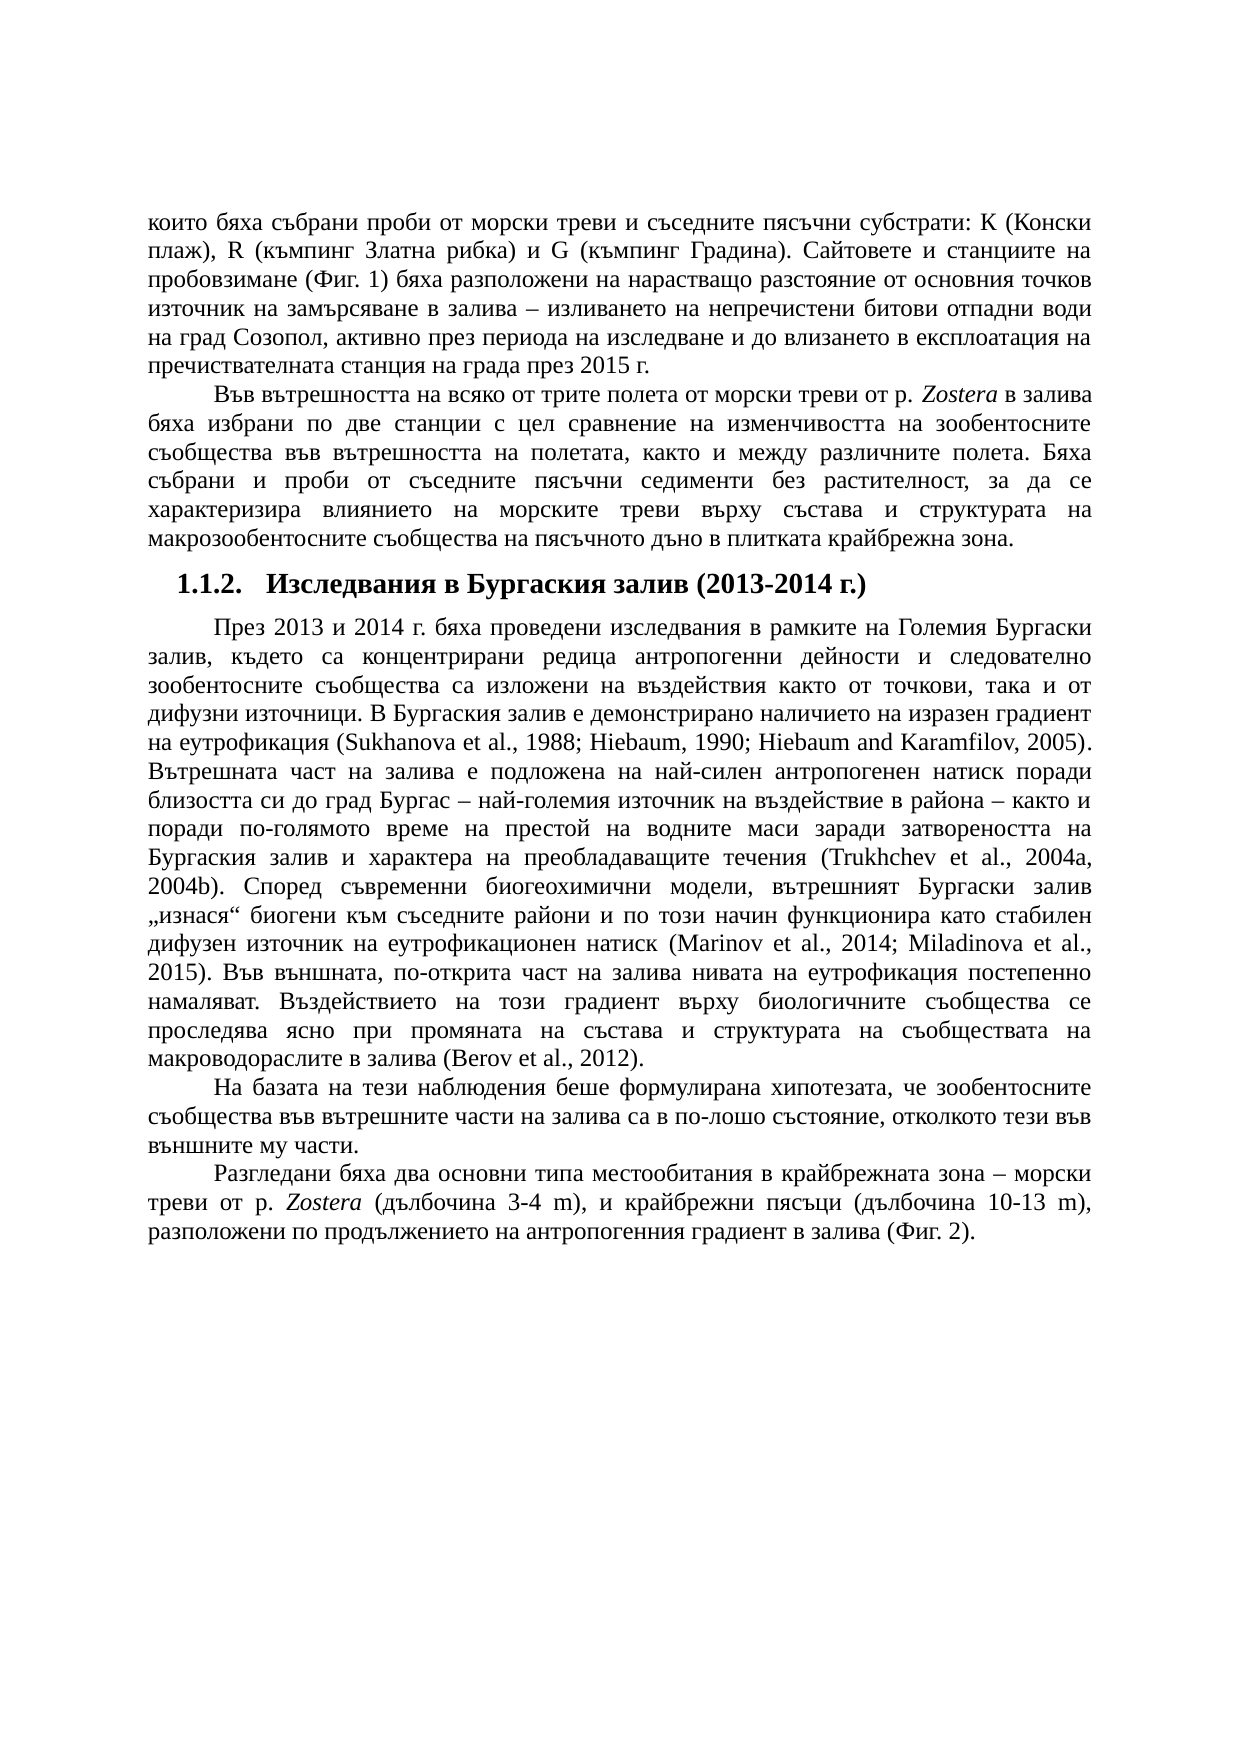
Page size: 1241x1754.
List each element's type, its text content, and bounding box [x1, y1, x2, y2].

text които бяха събрани проби от морски треви и съседните пясъчни субстрати: К (Конски плаж), R (къмпинг Златна рибка) и G (къмпинг Градина). Сайтовете и станциите на пробовзимане (Фиг. 1) бяха разположени на нарастващо разстояние от основния точков източник на замърсяване в залива – изливането на непречистени битови отпадни води на град Созопол, активно през периода на изследване и до влизането в експлоатация на пречиствателната станция на града през 2015 г. [148, 207, 1093, 379]
subtitle Изследвания в Бургаския залив (2013-2014 г.) [242, 566, 1093, 600]
text През 2013 и 2014 г. бяха проведени изследвания в рамките на Големия Бургаски залив, където са концентрирани редица антропогенни дейности и следователно зообентосните съобщества са изложени на въздействия както от точкови, така и от дифузни източници. В Бургаския залив е демонстрирано наличието на изразен градиент на еутрофикация (Sukhanova et al., 1988; Hiebaum, 1990; Hiebaum and Karamfilov, 2005). Вътрешната част на залива е подложена на най-силен антропогенен натиск поради близостта си до град Бургас – най-големия източник на въздействие в района – както и поради по-голямото време на престой на водните маси заради затвореността на Бургаския залив и характера на преобладаващите течения (Trukhchev et al., 2004a, 2004b). Според съвременни биогеохимични модели, вътрешният Бургаски залив „изнася“ биогени към съседните райони и по този начин функционира като стабилен дифузен източник на еутрофикационен натиск (Marinov et al., 2014; Miladinova et al., 2015). Във външната, по-открита част на залива нивата на еутрофикация постепенно намаляват. Въздействието на този градиент върху биологичните съобщества се проследява ясно при промяната на състава и структурата на съобществата на макроводораслите в залива (Berov et al., 2012). [148, 612, 1093, 1072]
text Разгледани бяха два основни типа местообитания в крайбрежната зона – морски треви от р. Zostera (дълбочина 3-4 m), и крайбрежни пясъци (дълбочина 10-13 m), разположени по продължението на антропогенния градиент в залива (Фиг. 2). [148, 1158, 1093, 1245]
text На базата на тези наблюдения беше формулирана хипотезата, че зообентосните съобщества във вътрешните части на залива са в по-лошо състояние, отколкото тези във външните му части. [148, 1072, 1093, 1158]
text Във вътрешността на всяко от трите полета от морски треви от р. Zostera в залива бяха избрани по две станции с цел сравнение на изменчивостта на зообентосните съобщества във вътрешността на полетата, както и между различните полета. Бяха събрани и проби от съседните пясъчни седименти без растителност, за да се характеризира влиянието на морските треви върху състава и структурата на макрозообентосните съобщества на пясъчното дъно в плитката крайбрежна зона. [148, 379, 1093, 552]
